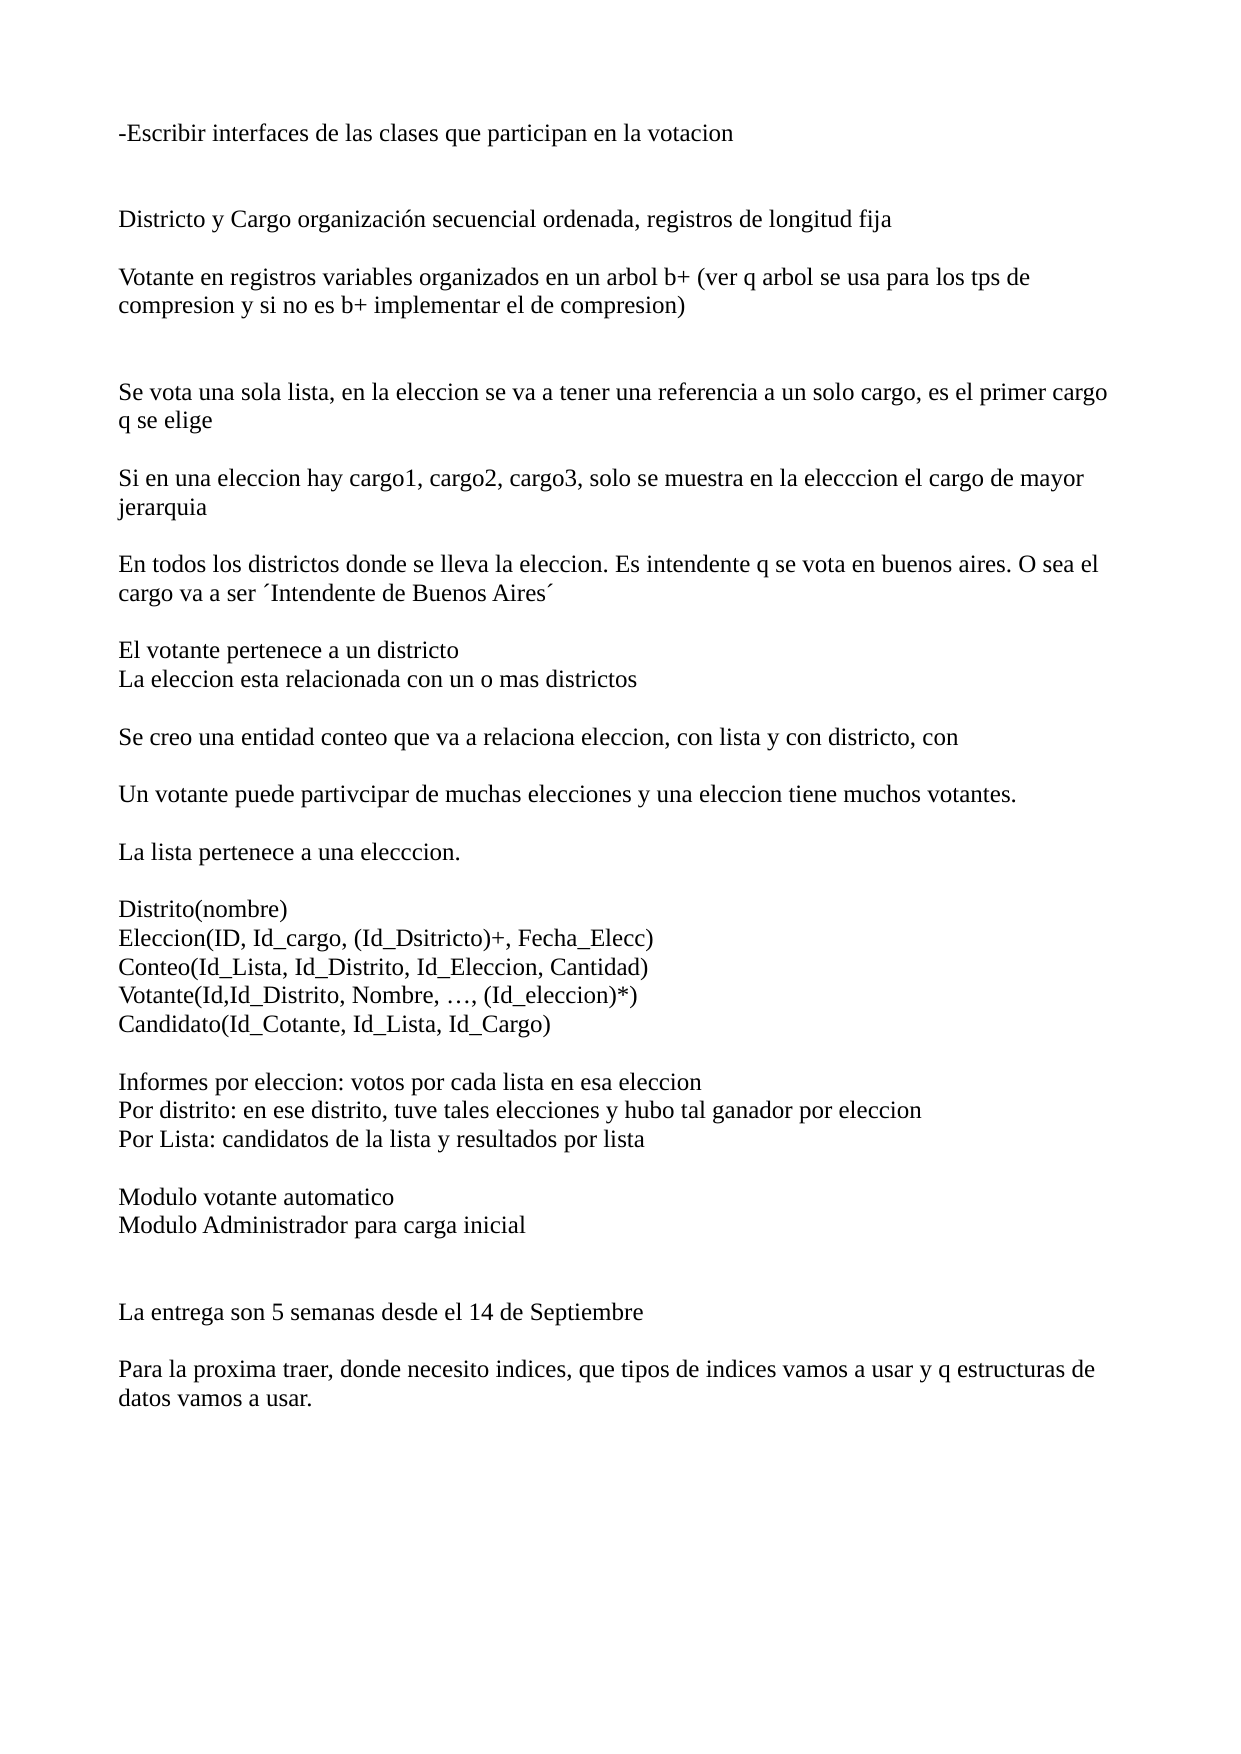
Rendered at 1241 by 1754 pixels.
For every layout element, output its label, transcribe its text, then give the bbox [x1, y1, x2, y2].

text Conteo(Id_Lista, Id_Distrito, Id_Eleccion, Cantidad) [118, 952, 1122, 981]
text Para la proxima traer, donde necesito indices, que tipos de indices vamos a usar y q estructuras de datos vamos a usar. [118, 1354, 1122, 1412]
text Votante en registros variables organizados en un arbol b+ (ver q arbol se usa para los tps de compresion y si no es b+ implementar el de compresion) [118, 262, 1122, 319]
text En todos los districtos donde se lleva la eleccion. Es intendente q se vota en buenos aires. O sea el cargo va a ser ´Intendente de Buenos Aires´ [118, 549, 1122, 607]
text Votante(Id,Id_Distrito, Nombre, …, (Id_eleccion)*) [118, 981, 1122, 1009]
text Modulo Administrador para carga inicial [118, 1211, 1122, 1239]
text La lista pertenece a una elecccion. [118, 837, 1122, 866]
text El votante pertenece a un districto [118, 636, 1122, 664]
text La entrega son 5 semanas desde el 14 de Septiembre [118, 1297, 1122, 1326]
text Un votante puede partivcipar de muchas elecciones y una eleccion tiene muchos votantes. [118, 779, 1122, 808]
text Distrito(nombre) [118, 894, 1122, 923]
text Eleccion(ID, Id_cargo, (Id_Dsitricto)+, Fecha_Elecc) [118, 923, 1122, 952]
text Modulo votante automatico [118, 1182, 1122, 1211]
text Por distrito: en ese distrito, tuve tales elecciones y hubo tal ganador por eleccion [118, 1096, 1122, 1124]
text Por Lista: candidatos de la lista y resultados por lista [118, 1124, 1122, 1153]
text Si en una eleccion hay cargo1, cargo2, cargo3, solo se muestra en la elecccion el cargo de mayor jerarquia [118, 463, 1122, 521]
text Se creo una entidad conteo que va a relaciona eleccion, con lista y con districto, con [118, 722, 1122, 751]
text -Escribir interfaces de las clases que participan en la votacion [118, 118, 1122, 147]
text La eleccion esta relacionada con un o mas districtos [118, 664, 1122, 693]
text Candidato(Id_Cotante, Id_Lista, Id_Cargo) [118, 1009, 1122, 1038]
text Se vota una sola lista, en la eleccion se va a tener una referencia a un solo cargo, es el primer cargo q se elige [118, 377, 1122, 434]
text Informes por eleccion: votos por cada lista en esa eleccion [118, 1067, 1122, 1096]
text Districto y Cargo organización secuencial ordenada, registros de longitud fija [118, 204, 1122, 233]
